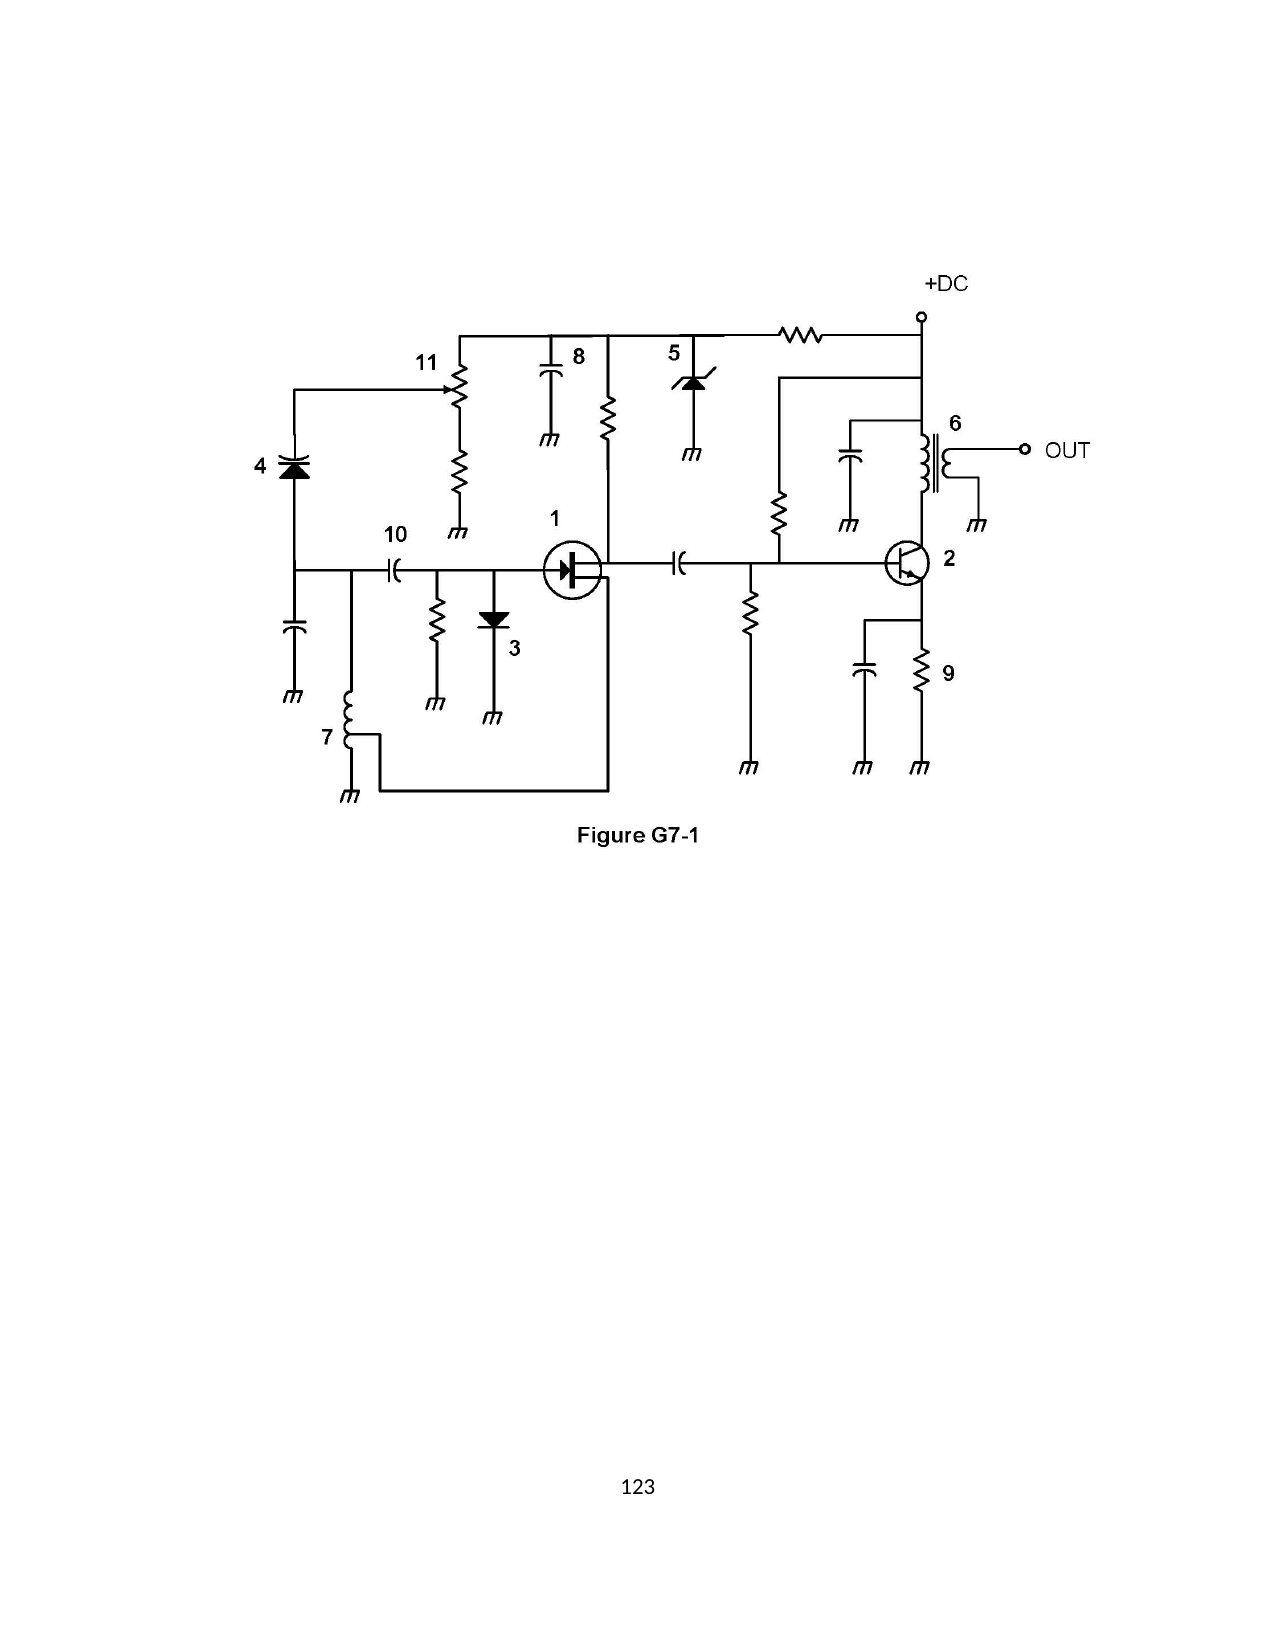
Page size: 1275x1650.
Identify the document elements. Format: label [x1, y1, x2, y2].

picture [150, 150, 1200, 978]
